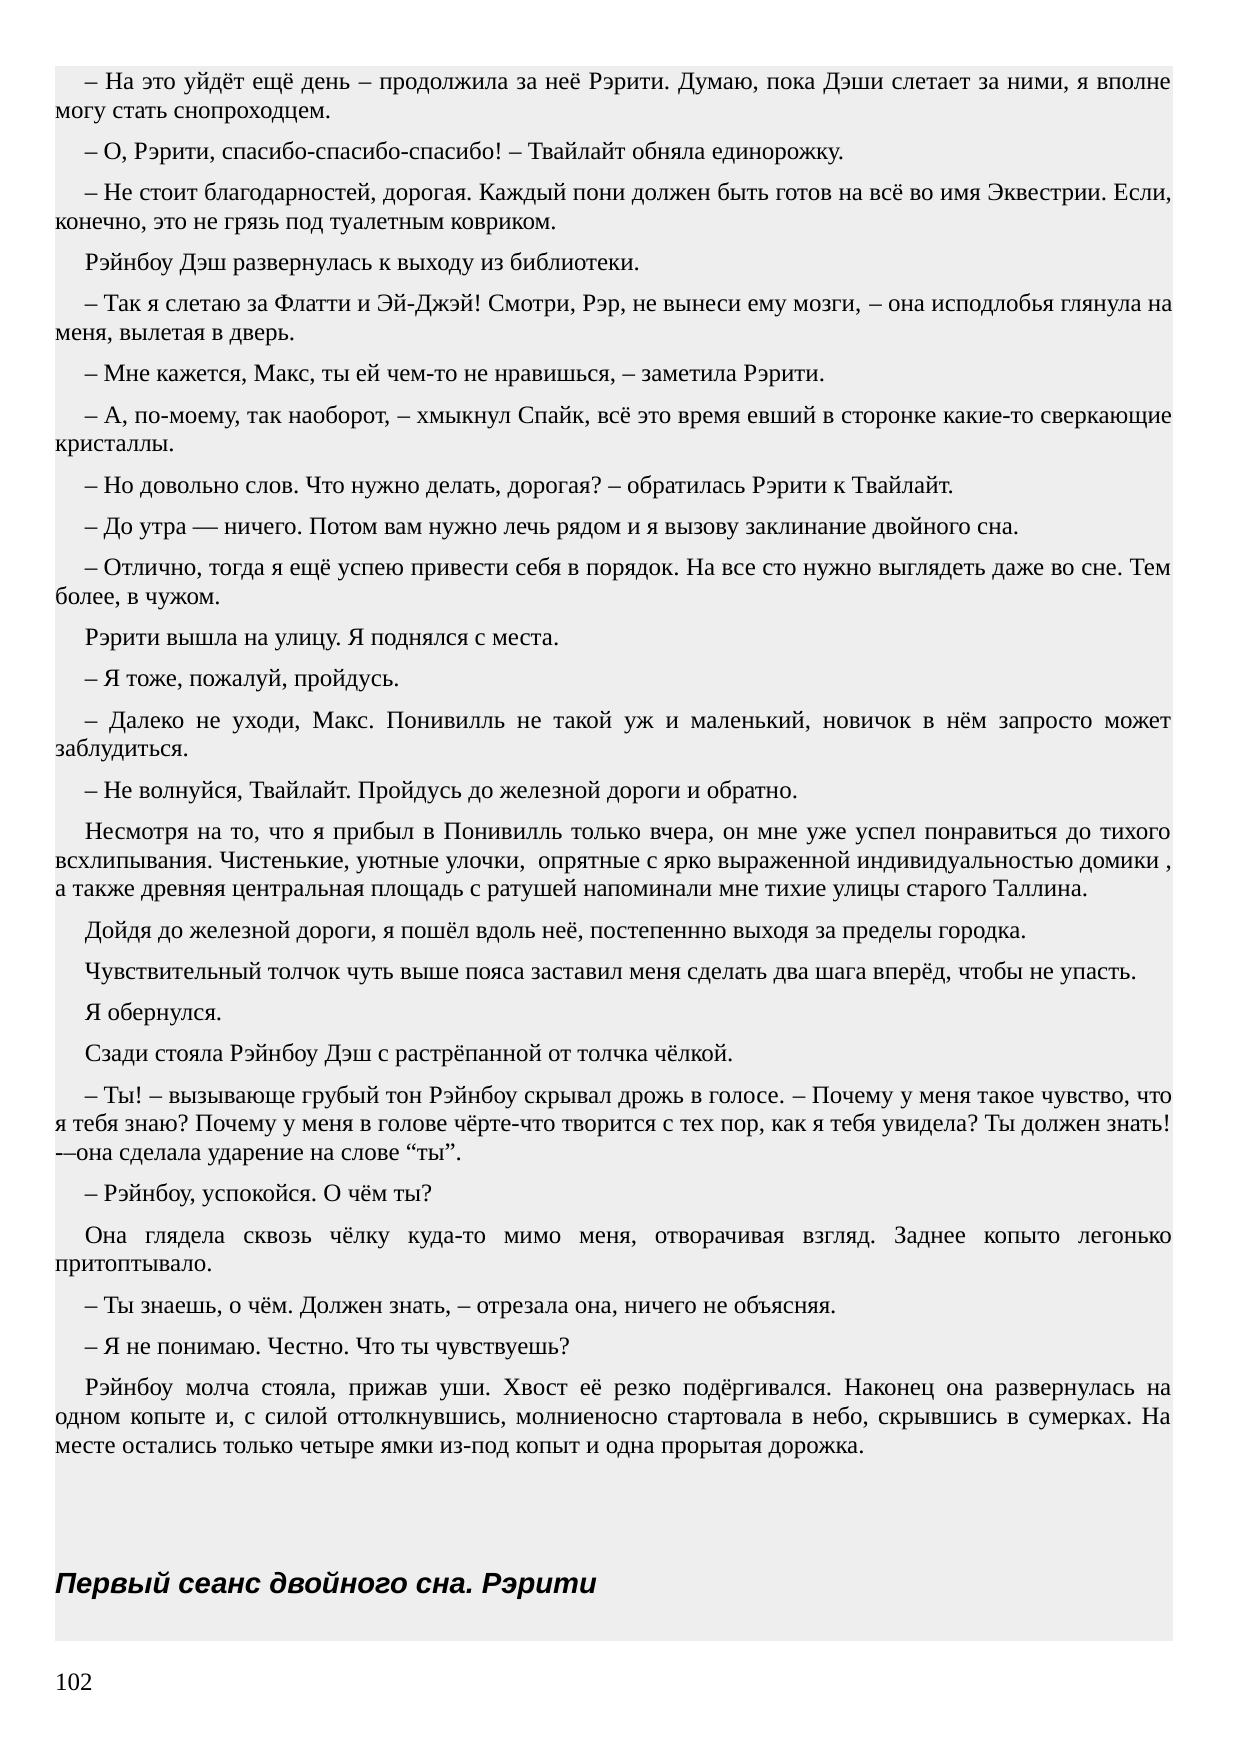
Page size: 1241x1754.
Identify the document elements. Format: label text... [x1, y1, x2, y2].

text – О, Рэрити, спасибо-спасибо-спасибо! – Твайлайт обняла единорожку. [55, 136, 1173, 165]
text – Не волнуйся, Твайлайт. Пройдусь до железной дороги и обратно. [55, 775, 1173, 803]
text Рэйнбоу Дэш развернулась к выходу из библиотеки. [55, 247, 1173, 276]
text – Так я слетаю за Флатти и Эй-Джэй! Смотри, Рэр, не вынеси ему мозги, – она исподлобья глянула на меня, вылетая в дверь. [55, 288, 1173, 346]
text Рэйнбоу молча стояла, прижав уши. Хвост её резко подёргивался. Наконец она развернулась на одном копыте и, с силой оттолкнувшись, молниеносно стартовала в небо, скрывшись в сумерках. На месте остались только четыре ямки из-под копыт и одна прорытая дорожка. [55, 1372, 1173, 1458]
text – Не стоит благодарностей, дорогая. Каждый пони должен быть готов на всё во имя Эквестрии. Если, конечно, это не грязь под туалетным ковриком. [55, 177, 1173, 235]
text Несмотря на то, что я прибыл в Понивилль только вчера, он мне уже успел понравиться до тихого всхлипывания. Чистенькие, уютные улочки, опрятные с ярко выраженной индивидуальностью домики , а также древняя центральная площадь с ратушей напоминали мне тихие улицы старого Таллина. [55, 816, 1173, 902]
text Дойдя до железной дороги, я пошёл вдоль неё, постепеннно выходя за пределы городка. [55, 915, 1173, 943]
text – Далеко не уходи, Макс. Понивилль не такой уж и маленький, новичок в нём запросто может заблудиться. [55, 705, 1173, 762]
text – А, по-моему, так наоборот, – хмыкнул Спайк, всё это время евший в сторонке какие-то сверкающие кристаллы. [55, 400, 1173, 457]
text Рэрити вышла на улицу. Я поднялся с места. [55, 622, 1173, 651]
text – Мне кажется, Макс, ты ей чем-то не нравишься, – заметила Рэрити. [55, 358, 1173, 387]
text – Я тоже, пожалуй, пройдусь. [55, 663, 1173, 692]
text – Но довольно слов. Что нужно делать, дорогая? – обратилась Рэрити к Твайлайт. [55, 470, 1173, 498]
text Я обернулся. [55, 997, 1173, 1026]
text – Ты знаешь, о чём. Должен знать, – отрезала она, ничего не объясняя. [55, 1290, 1173, 1318]
text Чувствительный толчок чуть выше пояса заставил меня сделать два шага вперёд, чтобы не упасть. [55, 956, 1173, 985]
text – До утра — ничего. Потом вам нужно лечь рядом и я вызову заклинание двойного сна. [55, 511, 1173, 540]
text – Я не понимаю. Честно. Что ты чувствуешь? [55, 1331, 1173, 1360]
text – На это уйдёт ещё день – продолжила за неё Рэрити. Думаю, пока Дэши слетает за ними, я вполне могу стать снопроходцем. [55, 66, 1173, 123]
text – Отлично, тогда я ещё успею привести себя в порядок. На все сто нужно выглядеть даже во сне. Тем более, в чужом. [55, 552, 1173, 610]
text Сзади стояла Рэйнбоу Дэш с растрёпанной от толчка чёлкой. [55, 1038, 1173, 1067]
text – Ты! – вызывающе грубый тон Рэйнбоу скрывал дрожь в голосе. – Почему у меня такое чувство, что я тебя знаю? Почему у меня в голове чёрте-что творится с тех пор, как я тебя увидела? Ты должен знать! -–она сделала ударение на слове “ты”. [55, 1080, 1173, 1166]
text – Рэйнбоу, успокойся. О чём ты? [55, 1178, 1173, 1207]
subtitle Первый сеанс двойного сна. Рэрити [55, 1566, 1173, 1599]
text Она глядела сквозь чёлку куда-то мимо меня, отворачивая взгляд. Заднее копыто легонько притоптывало. [55, 1220, 1173, 1277]
